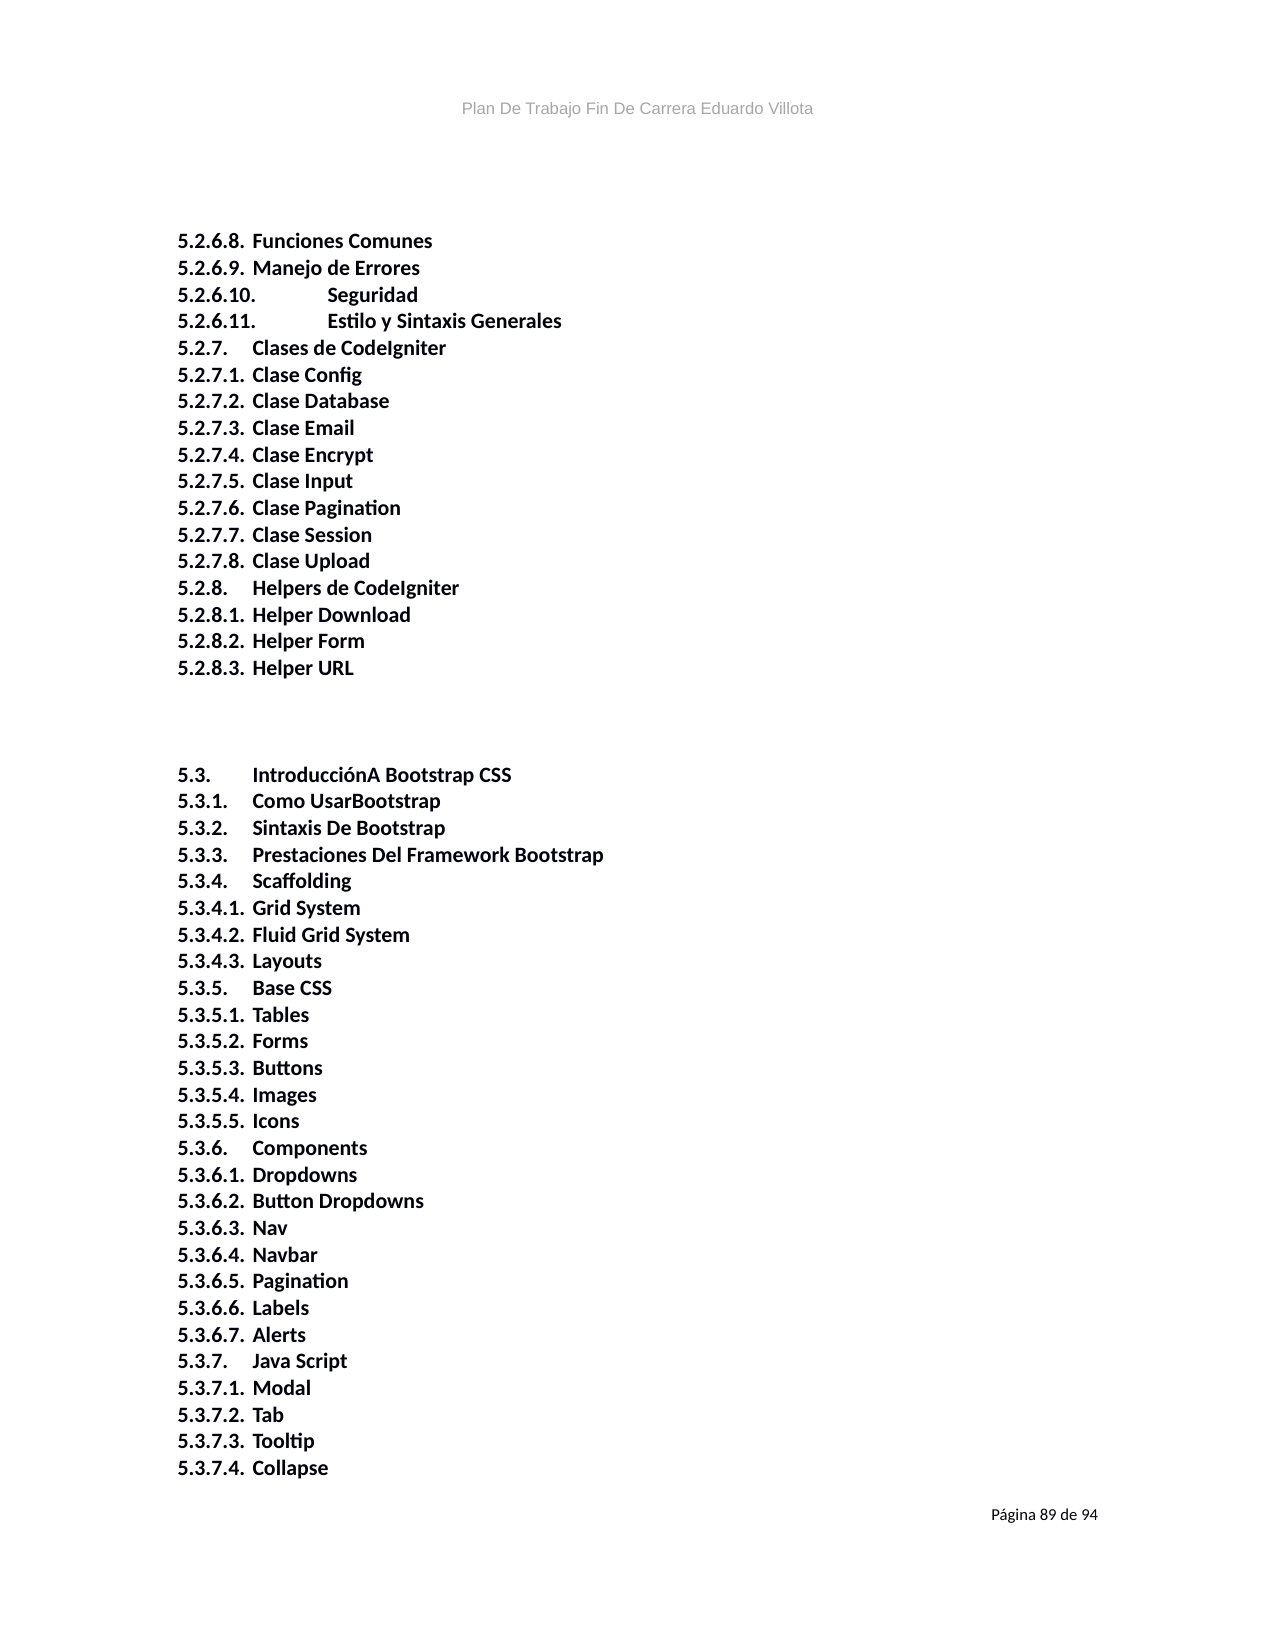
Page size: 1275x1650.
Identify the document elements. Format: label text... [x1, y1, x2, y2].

text 5.3.5.2. Forms [177, 1028, 1098, 1054]
text 5.3.1. Como UsarBootstrap [177, 788, 1098, 814]
text 5.3.5.5. Icons [177, 1108, 1098, 1134]
text 5.3.5.3. Buttons [177, 1054, 1098, 1081]
text 5.3.6.5. Pagination [177, 1268, 1098, 1294]
text 5.3.6.7. Alerts [177, 1321, 1098, 1348]
text 5.3.3. Prestaciones Del Framework Bootstrap [177, 841, 1098, 868]
text 5.3.4.1. Grid System [177, 894, 1098, 921]
text 5.3.7.3. Tooltip [177, 1428, 1098, 1454]
text 5.2.8.3. Helper URL [177, 654, 1098, 681]
text 5.2.7. Clases de CodeIgniter [177, 334, 1098, 361]
text 5.3.4.3. Layouts [177, 948, 1098, 974]
text 5.2.7.8. Clase Upload [177, 548, 1098, 574]
text 5.3.7.1. Modal [177, 1374, 1098, 1401]
text 5.3.6.3. Nav [177, 1214, 1098, 1241]
text 5.2.7.4. Clase Encrypt [177, 441, 1098, 468]
text 5.3.7.2. Tab [177, 1401, 1098, 1428]
text 5.3.6.6. Labels [177, 1294, 1098, 1321]
text 5.2.6.11. Estilo y Sintaxis Generales [177, 308, 1098, 334]
text 5.3. IntroducciónA Bootstrap CSS [177, 761, 1098, 788]
text 5.3.4. Scaffolding [177, 868, 1098, 894]
text 5.3.7. Java Script [177, 1348, 1098, 1374]
text 5.3.5.1. Tables [177, 1001, 1098, 1028]
text 5.2.7.2. Clase Database [177, 388, 1098, 414]
text 5.2.7.5. Clase Input [177, 468, 1098, 494]
text 5.3.5. Base CSS [177, 974, 1098, 1001]
text 5.2.6.10. Seguridad [177, 281, 1098, 308]
text 5.2.8.1. Helper Download [177, 601, 1098, 628]
text 5.3.7.4. Collapse [177, 1454, 1098, 1481]
text 5.2.7.3. Clase Email [177, 414, 1098, 441]
text 5.2.7.6. Clase Pagination [177, 494, 1098, 521]
text 5.3.4.2. Fluid Grid System [177, 921, 1098, 948]
text 5.2.7.7. Clase Session [177, 521, 1098, 548]
text 5.2.6.9. Manejo de Errores [177, 254, 1098, 281]
text 5.3.6.2. Button Dropdowns [177, 1188, 1098, 1214]
text 5.3.5.4. Images [177, 1081, 1098, 1108]
text 5.2.7.1. Clase Config [177, 361, 1098, 388]
text 5.2.8.2. Helper Form [177, 628, 1098, 654]
text 5.3.6.4. Navbar [177, 1241, 1098, 1268]
text 5.3.2. Sintaxis De Bootstrap [177, 814, 1098, 841]
text 5.3.6.1. Dropdowns [177, 1161, 1098, 1188]
text 5.2.8. Helpers de CodeIgniter [177, 574, 1098, 601]
text 5.2.6.8. Funciones Comunes [177, 228, 1098, 254]
text 5.3.6. Components [177, 1134, 1098, 1161]
